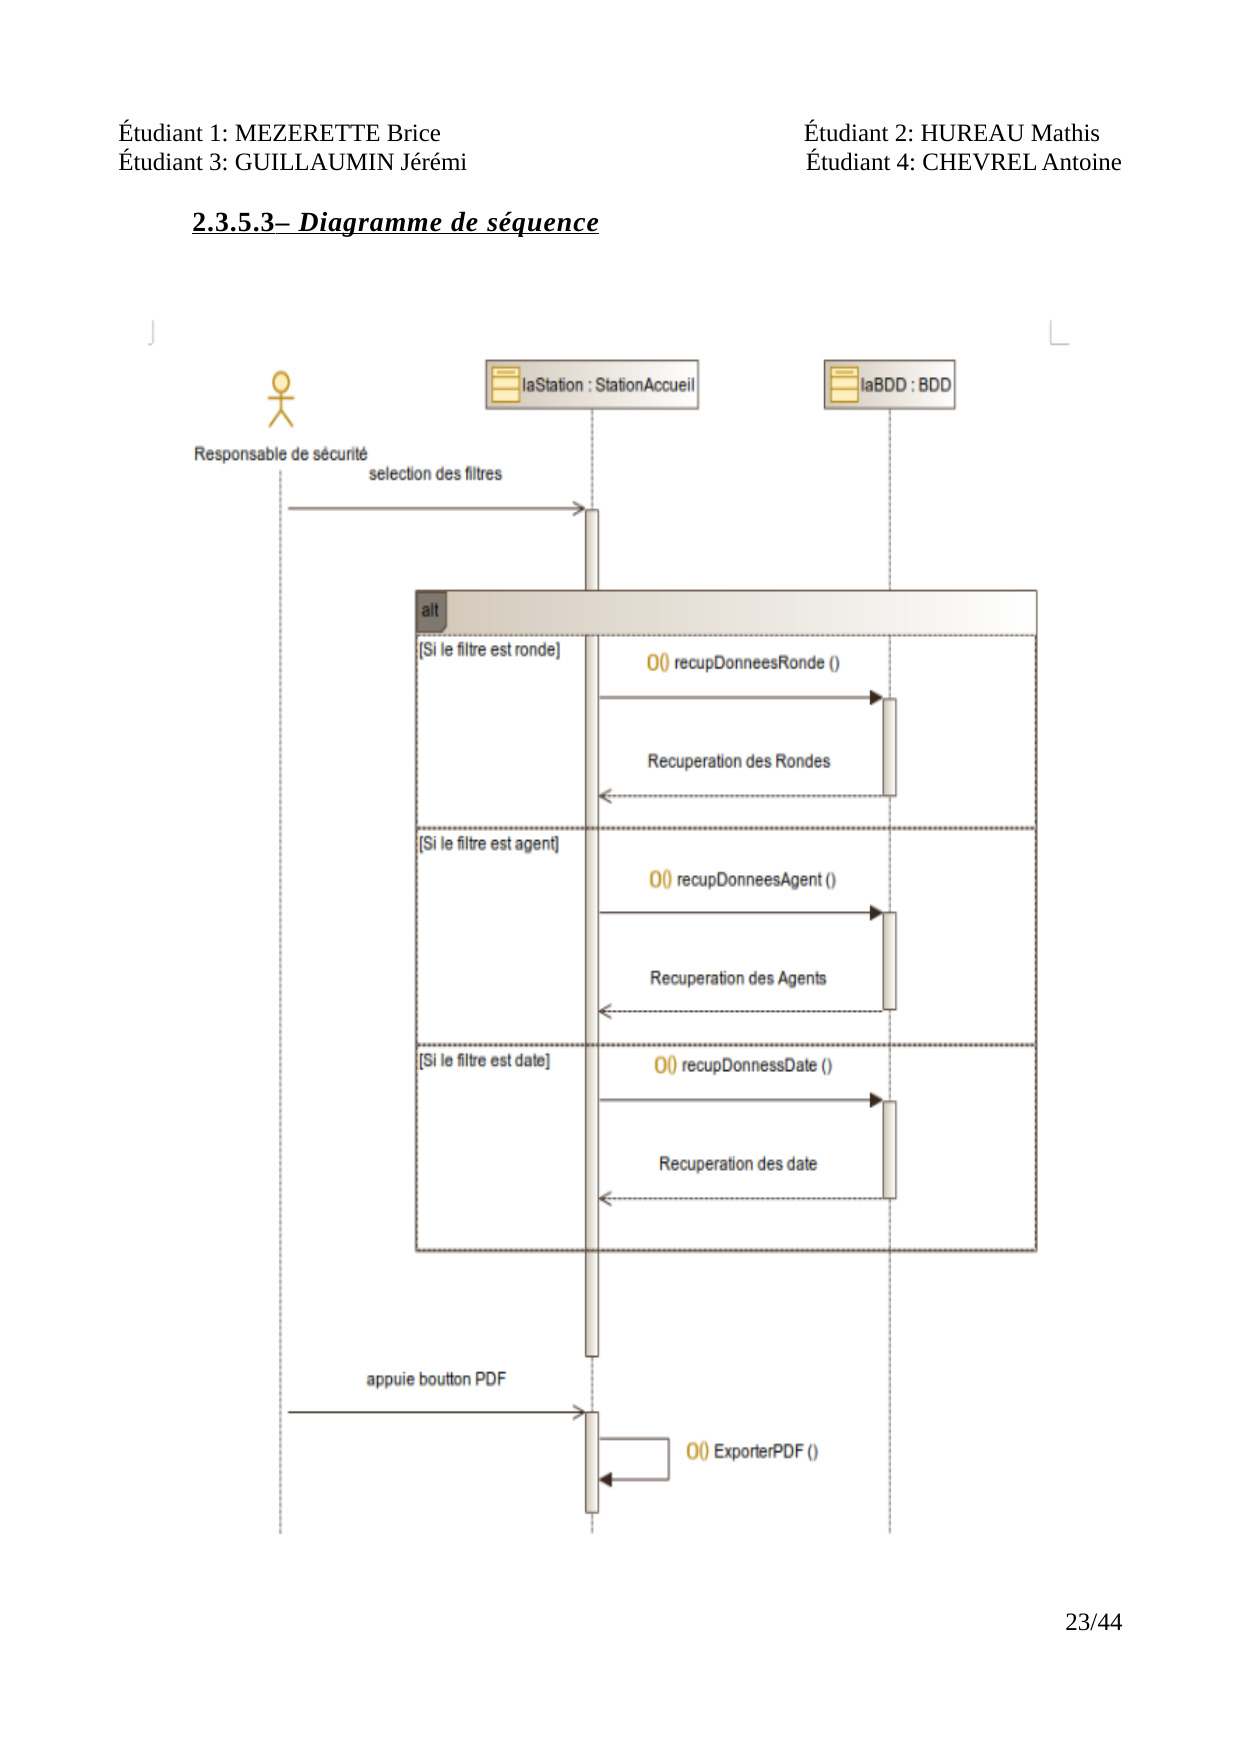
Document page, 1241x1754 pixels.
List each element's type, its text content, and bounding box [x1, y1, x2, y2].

picture [148, 315, 1109, 1534]
subtitle 2.3.5.3– Diagramme de séquence [118, 205, 1122, 237]
